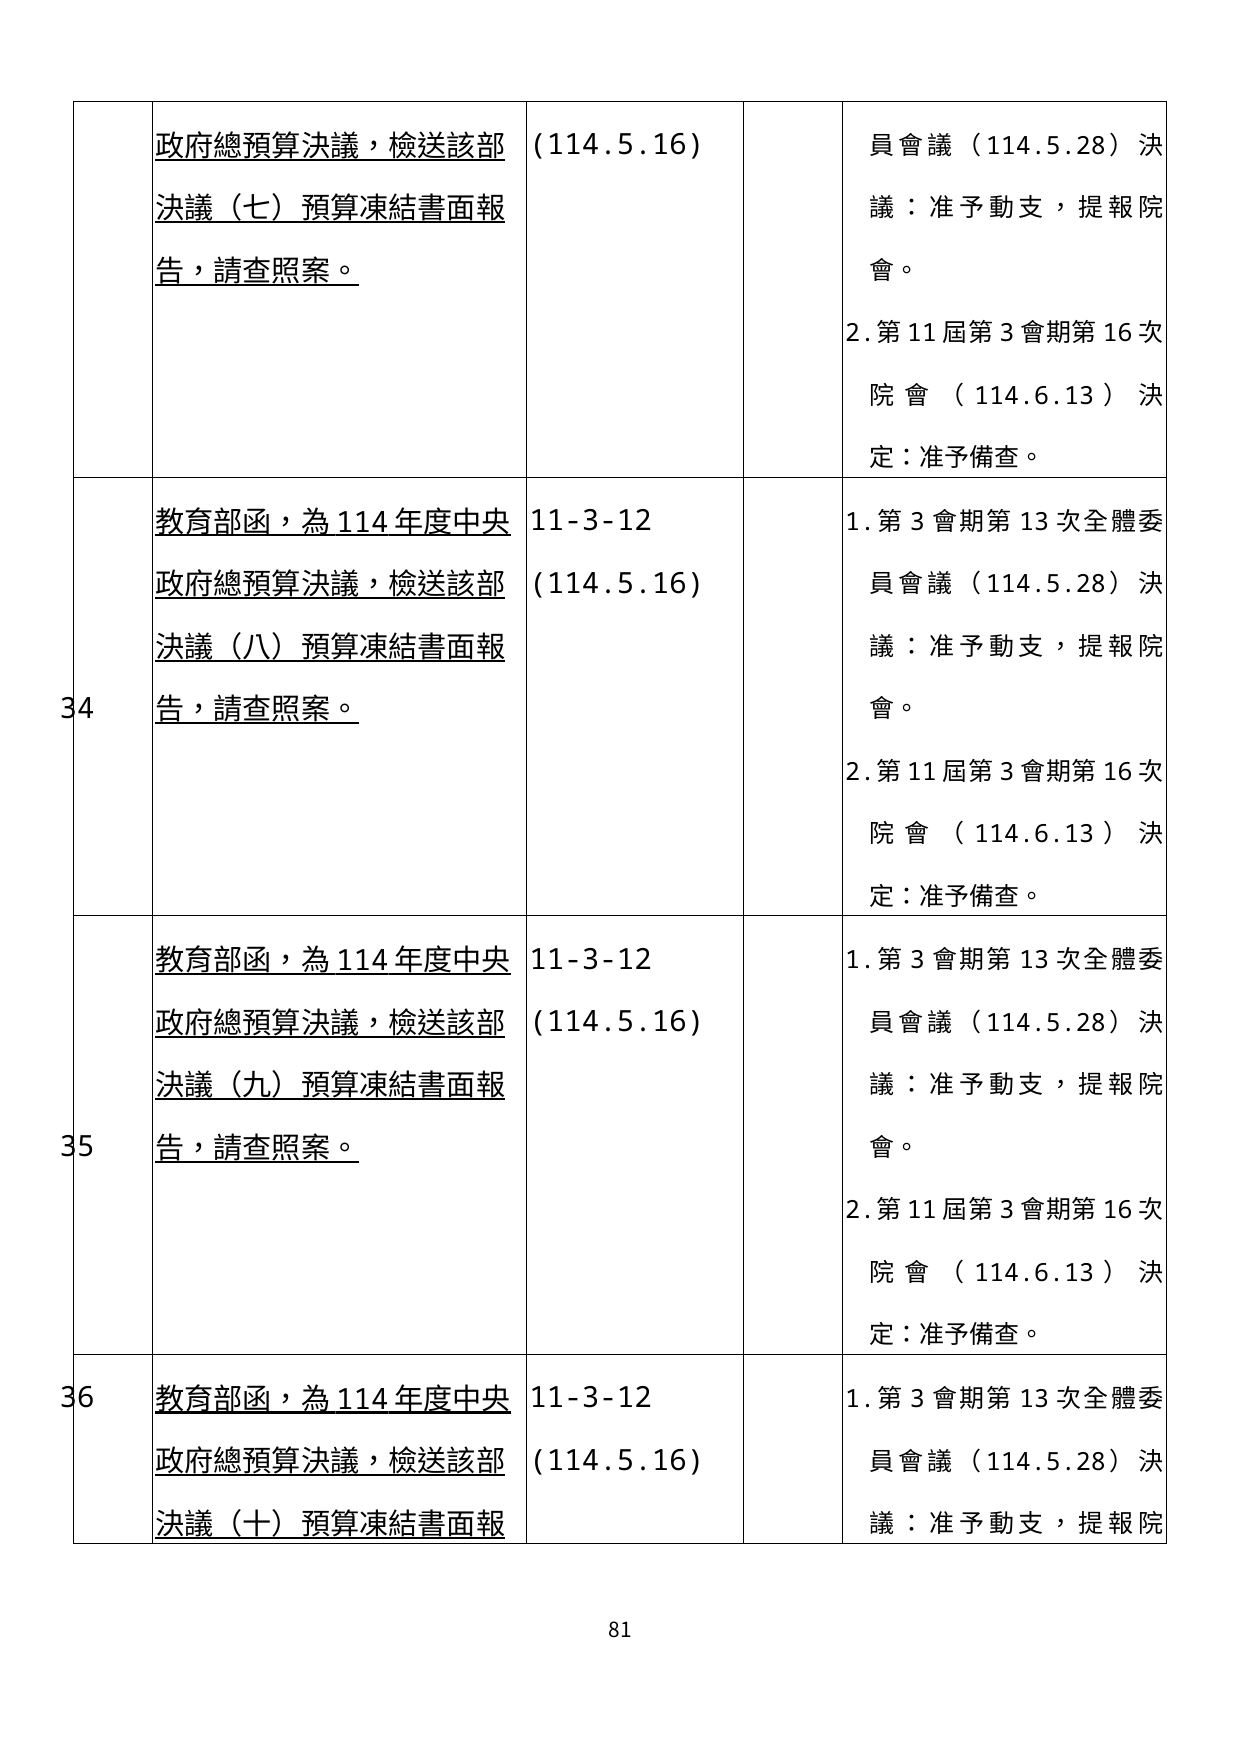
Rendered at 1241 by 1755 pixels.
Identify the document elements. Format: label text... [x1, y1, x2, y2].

table_cell 1.第3會期第13次全體委員會議（114.5.28）決議：准予動支，提報院 [843, 1355, 1166, 1542]
table_cell 教育部函，為114年度中央政府總預算決議，檢送該部決議（十）預算凍結書面報 [153, 1355, 526, 1542]
table_cell [74, 478, 152, 915]
table_cell [74, 102, 152, 477]
table_cell 11-3-12 (114.5.16) [527, 916, 743, 1354]
table_cell 11-3-12 (114.5.16) [527, 1355, 743, 1542]
table_cell 1.第3會期第13次全體委員會議（114.5.28）決議：准予動支，提報院會。 2.第11屆第3會期第16次院會（114.6.13）決定：准予備查。 [843, 478, 1166, 915]
table_cell [74, 1355, 152, 1542]
table_cell (114.5.16) [527, 102, 743, 477]
table_cell [744, 1355, 842, 1542]
table_cell [744, 478, 842, 915]
table_cell 教育部函，為114年度中央政府總預算決議，檢送該部決議（九）預算凍結書面報告，請查照案。 [153, 916, 526, 1354]
table_cell 1.第3會期第13次全體委員會議（114.5.28）決議：准予動支，提報院會。 2.第11屆第3會期第16次院會（114.6.13）決定：准予備查。 [843, 916, 1166, 1354]
table_cell [744, 916, 842, 1354]
table_cell [74, 916, 152, 1354]
table_cell 員會議（114.5.28）決議：准予動支，提報院會。 2.第11屆第3會期第16次院會（114.6.13）決定：准予備查。 [843, 102, 1166, 477]
table_cell 11-3-12 (114.5.16) [527, 478, 743, 915]
table_cell 政府總預算決議，檢送該部決議（七）預算凍結書面報告，請查照案。 [153, 102, 526, 477]
table_cell [744, 102, 842, 477]
table_cell 教育部函，為114年度中央政府總預算決議，檢送該部決議（八）預算凍結書面報告，請查照案。 [153, 478, 526, 915]
